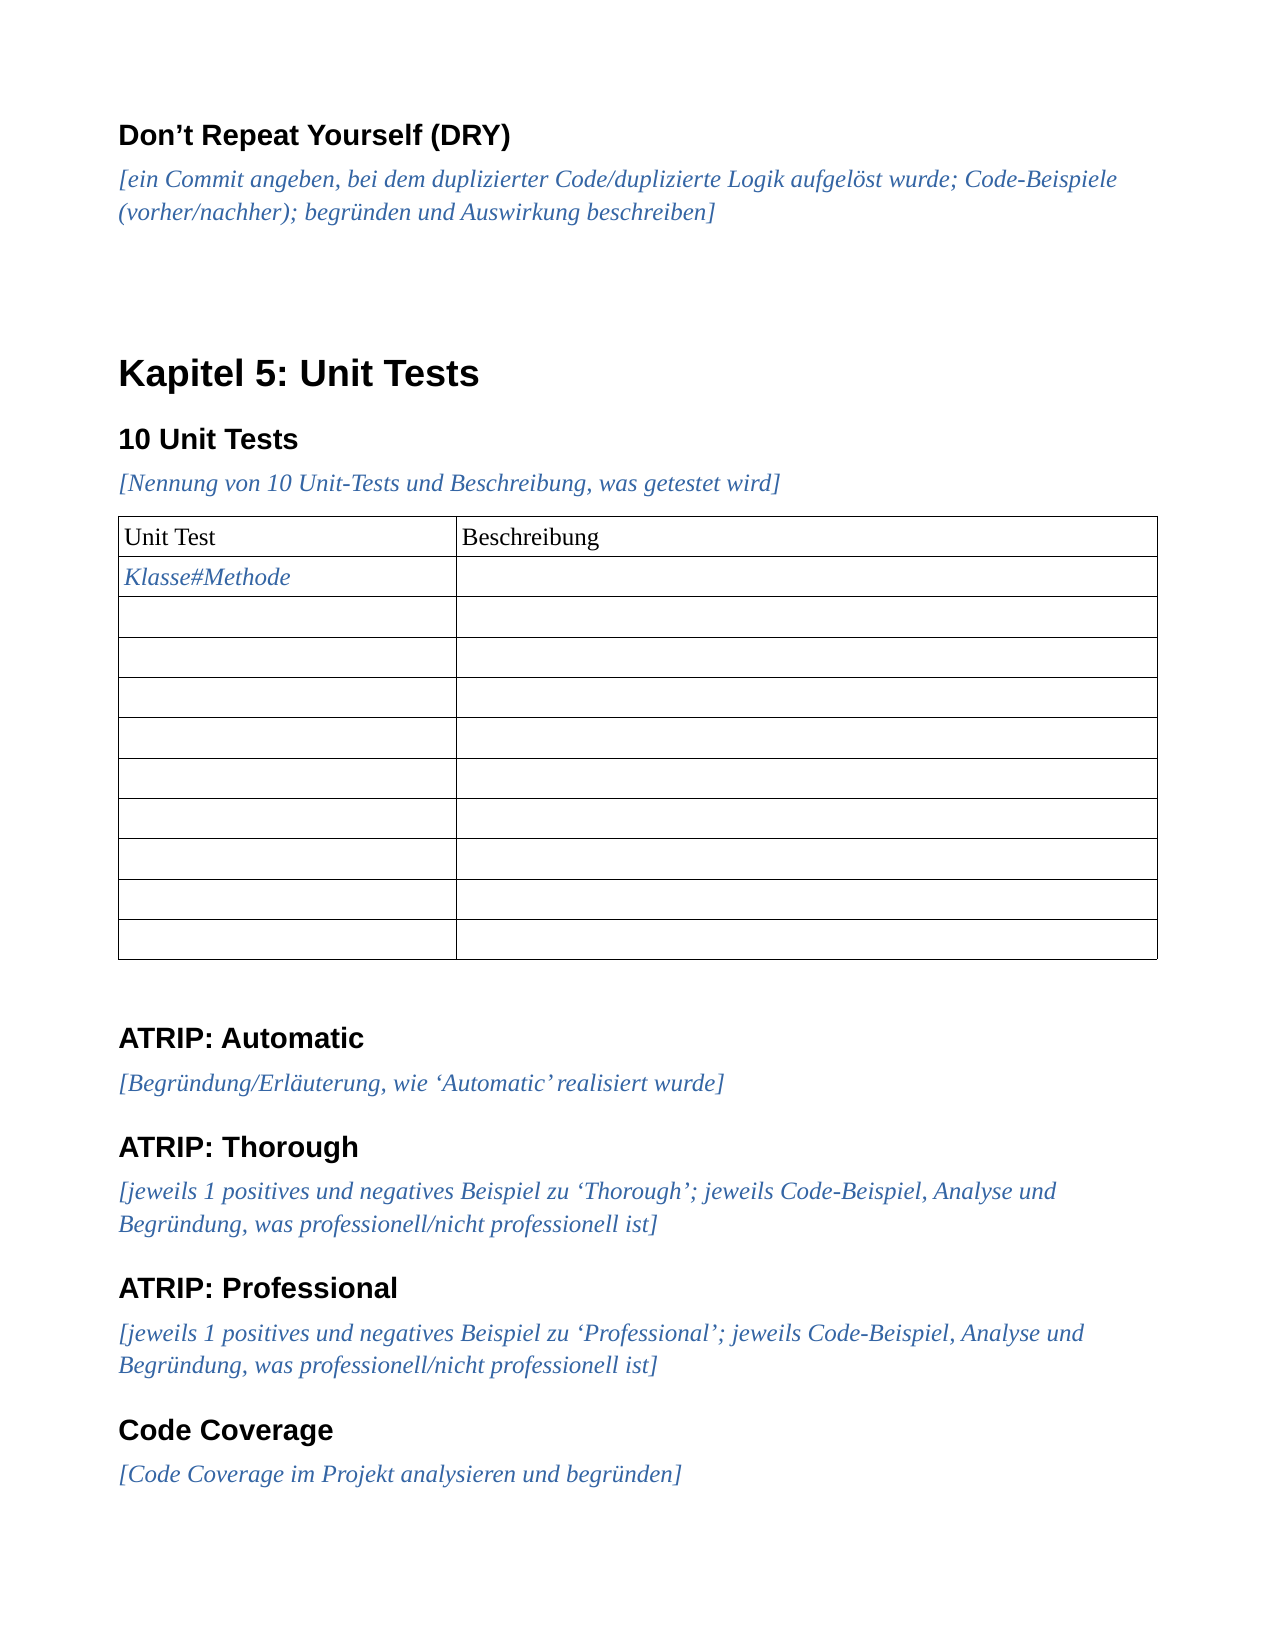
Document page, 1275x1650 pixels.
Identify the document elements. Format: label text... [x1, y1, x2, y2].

table_cell [119, 799, 456, 838]
table_cell [119, 718, 456, 758]
text [Nennung von 10 Unit-Tests und Beschreibung, was getestet wird] [118, 468, 1157, 497]
subtitle 10 Unit Tests [118, 422, 1157, 456]
table_cell [457, 718, 1157, 758]
table_cell [119, 638, 456, 677]
table_cell [119, 678, 456, 717]
table_cell [119, 839, 456, 878]
table_cell [457, 678, 1157, 717]
table_cell [457, 597, 1157, 637]
table_cell [119, 759, 456, 798]
table_cell [457, 759, 1157, 798]
text [Code Coverage im Projekt analysieren und begründen] [118, 1459, 1157, 1488]
table_cell [457, 880, 1157, 919]
table_header Unit Test [119, 517, 456, 556]
table_cell [457, 799, 1157, 838]
subtitle ATRIP: Automatic [118, 1021, 1157, 1055]
text [Begründung/Erläuterung, wie ‘Automatic’ realisiert wurde] [118, 1068, 1157, 1096]
text [ein Commit angeben, bei dem duplizierter Code/duplizierte Logik aufgelöst wurde; Code-Beispiele (vorher/nachher); begründen und Auswirkung beschreiben] [118, 164, 1157, 226]
subtitle Code Coverage [118, 1413, 1157, 1447]
subtitle ATRIP: Professional [118, 1271, 1157, 1305]
table_cell [457, 638, 1157, 677]
subtitle ATRIP: Thorough [118, 1130, 1157, 1164]
subtitle Don’t Repeat Yourself (DRY) [118, 118, 1157, 152]
text [jeweils 1 positives und negatives Beispiel zu ‘Professional’; jeweils Code-Beispiel, Analyse und Begründung, was professionell/nicht professionell ist] [118, 1318, 1157, 1379]
table_cell Klasse#Methode [119, 557, 456, 596]
table_cell [119, 880, 456, 919]
table_cell [457, 839, 1157, 878]
text [jeweils 1 positives und negatives Beispiel zu ‘Thorough’; jeweils Code-Beispiel, Analyse und Begründung, was professionell/nicht professionell ist] [118, 1176, 1157, 1238]
table_cell [457, 557, 1157, 596]
subtitle Kapitel 5: Unit Tests [118, 351, 1157, 395]
table_cell [119, 597, 456, 637]
table_cell [457, 920, 1157, 959]
table_header Beschreibung [457, 517, 1157, 556]
table_cell [119, 920, 456, 959]
